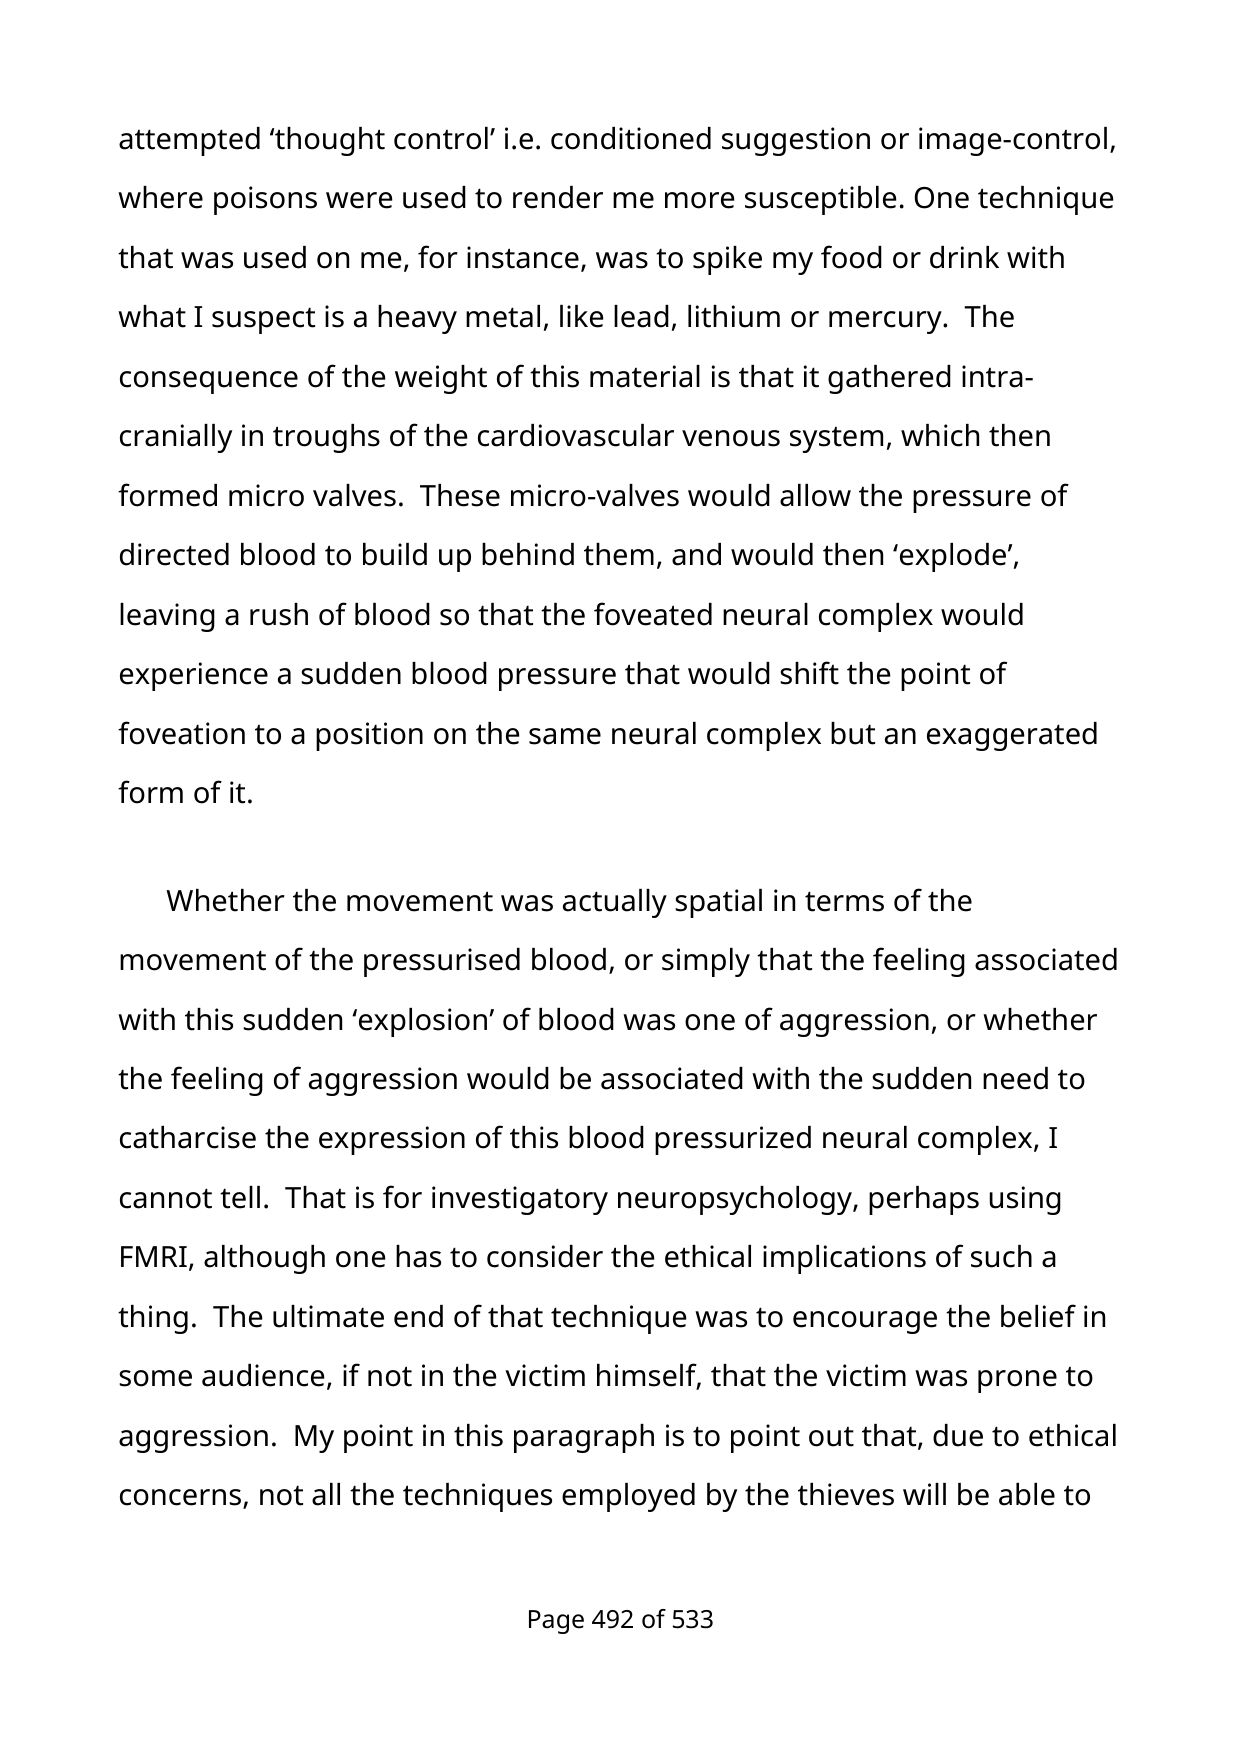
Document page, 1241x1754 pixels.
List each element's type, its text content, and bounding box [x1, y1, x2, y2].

text attempted ‘thought control’ i.e. conditioned suggestion or image-control, where poisons were used to render me more susceptible. One technique that was used on me, for instance, was to spike my food or drink with what I suspect is a heavy metal, like lead, lithium or mercury. The consequence of the weight of this material is that it gathered intra-cranially in troughs of the cardiovascular venous system, which then formed micro valves. These micro-valves would allow the pressure of directed blood to build up behind them, and would then ‘explode’, leaving a rush of blood so that the foveated neural complex would experience a sudden blood pressure that would shift the point of foveation to a position on the same neural complex but an exaggerated form of it. [118, 118, 1122, 812]
text Whether the movement was actually spatial in terms of the movement of the pressurised blood, or simply that the feeling associated with this sudden ‘explosion’ of blood was one of aggression, or whether the feeling of aggression would be associated with the sudden need to catharcise the expression of this blood pressurized neural complex, I cannot tell. That is for investigatory neuropsychology, perhaps using FMRI, although one has to consider the ethical implications of such a thing. The ultimate end of that technique was to encourage the belief in some audience, if not in the victim himself, that the victim was prone to aggression. My point in this paragraph is to point out that, due to ethical concerns, not all the techniques employed by the thieves will be able to [118, 880, 1122, 1514]
